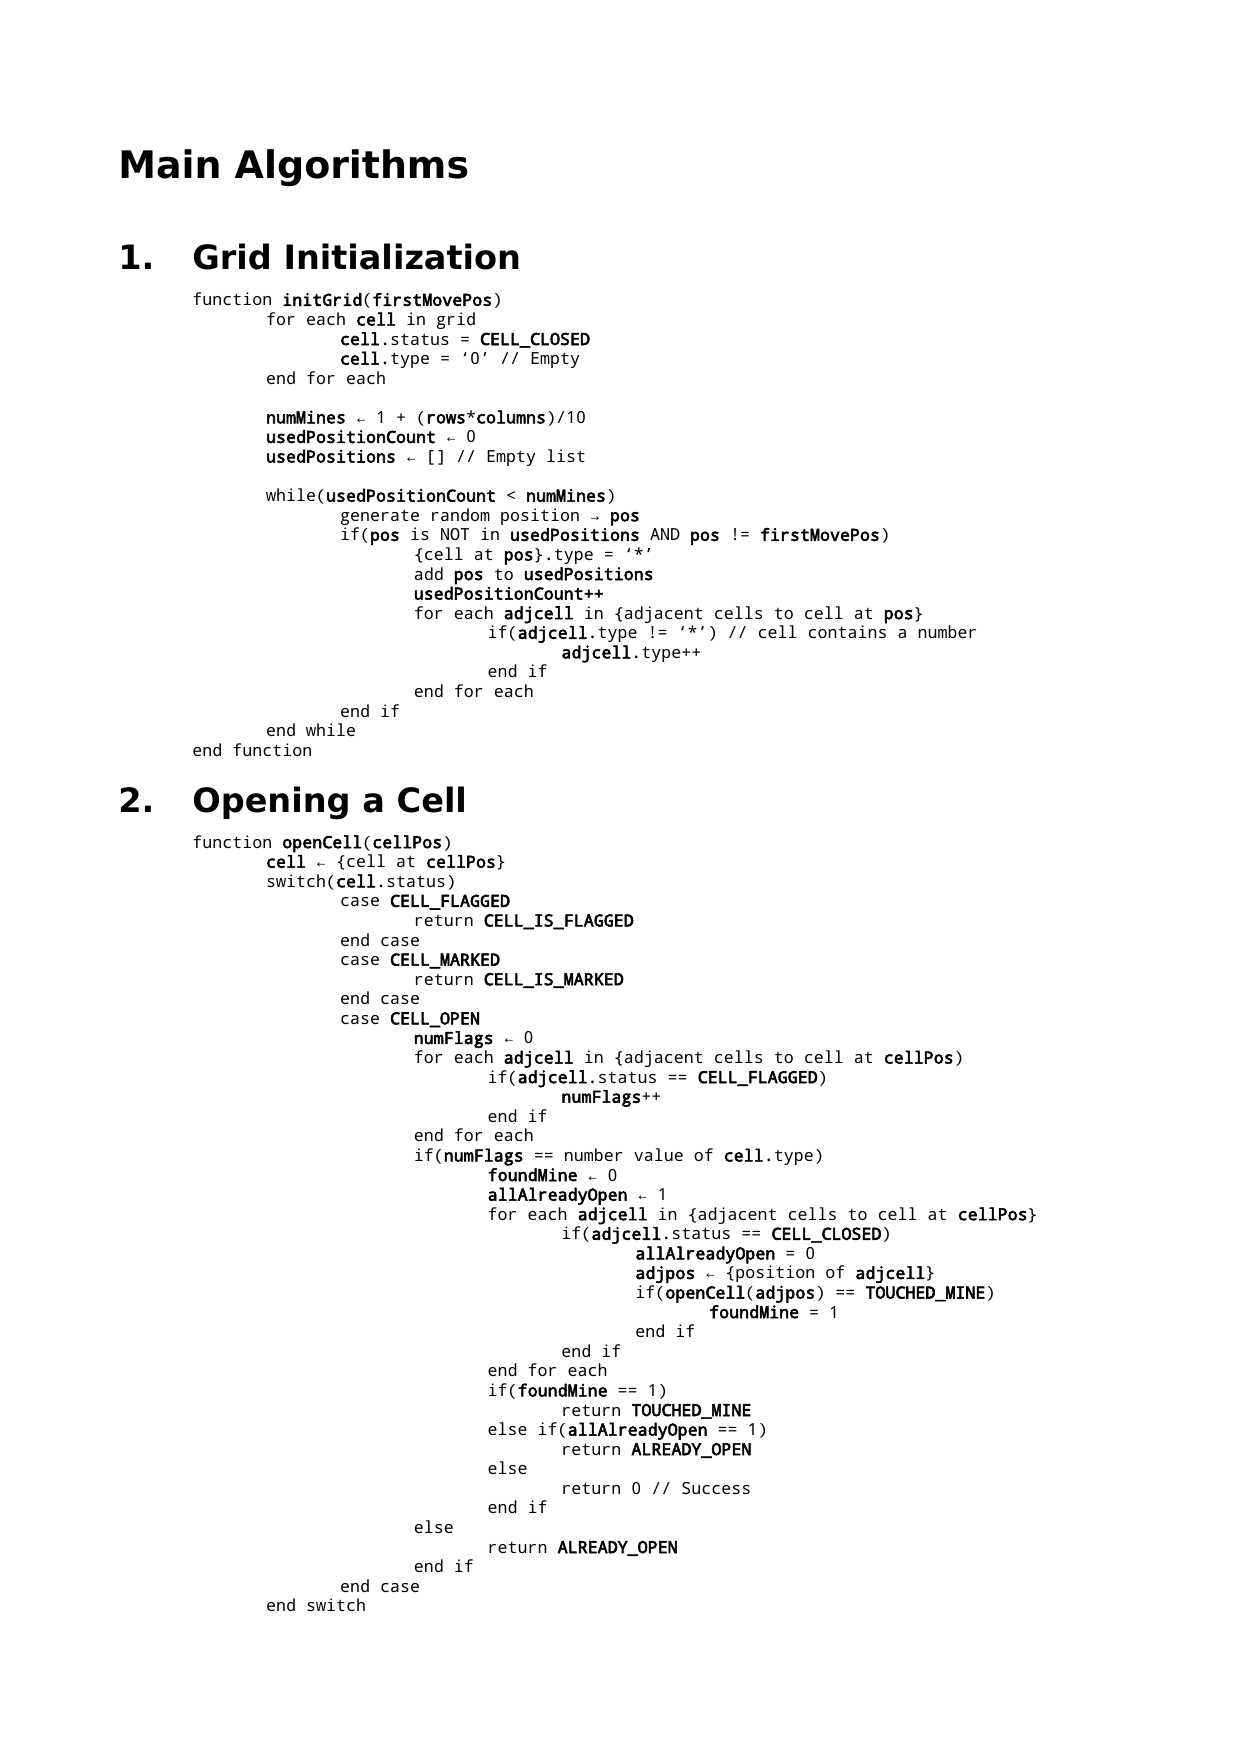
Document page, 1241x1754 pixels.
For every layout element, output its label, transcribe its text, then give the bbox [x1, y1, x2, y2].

text return CELL_IS_FLAGGED [118, 911, 1122, 931]
text cell.status = CELL_CLOSED [192, 329, 1122, 349]
text return CELL_IS_MARKED [118, 970, 1122, 989]
text adjcell.type++ [192, 643, 1122, 662]
text return ALREADY_OPEN [118, 1440, 1122, 1459]
text {cell at pos}.type = ‘*’ [192, 545, 1122, 564]
text while(usedPositionCount < numMines) [192, 486, 1122, 506]
text function openCell(cellPos) [118, 833, 1122, 852]
text else if(allAlreadyOpen == 1) [118, 1420, 1122, 1440]
text allAlreadyOpen ← 1 [118, 1185, 1122, 1205]
text end if [118, 1107, 1122, 1126]
text else [118, 1518, 1122, 1538]
text foundMine = 1 [118, 1303, 1122, 1322]
text switch(cell.status) [118, 872, 1122, 891]
text cell ← {cell at cellPos} [118, 852, 1122, 872]
text generate random position → pos [192, 506, 1122, 525]
text end for each [192, 368, 1122, 388]
text end if [192, 701, 1122, 721]
text end for each [192, 682, 1122, 701]
text for each cell in grid [192, 310, 1122, 329]
text return ALREADY_OPEN [118, 1538, 1122, 1557]
text end if [118, 1342, 1122, 1361]
text add pos to usedPositions [192, 564, 1122, 584]
text adjpos ← {position of adjcell} [118, 1263, 1122, 1283]
text allAlreadyOpen = 0 [118, 1244, 1122, 1263]
text end for each [118, 1126, 1122, 1146]
text case CELL_MARKED [118, 950, 1122, 970]
text function initGrid(firstMovePos) [118, 290, 1122, 310]
text case CELL_OPEN [118, 1009, 1122, 1028]
text end case [118, 989, 1122, 1009]
text end if [118, 1322, 1122, 1342]
text if(adjcell.status == CELL_FLAGGED) [118, 1068, 1122, 1087]
text else [118, 1459, 1122, 1479]
text end while [192, 721, 1122, 741]
text if(adjcell.type != ‘*’) // cell contains a number [192, 623, 1122, 643]
subtitle Main Algorithms [118, 144, 1122, 188]
text return TOUCHED_MINE [118, 1401, 1122, 1420]
text usedPositionCount ← 0 [192, 427, 1122, 447]
text end if [118, 1557, 1122, 1577]
text for each adjcell in {adjacent cells to cell at cellPos} [118, 1205, 1122, 1224]
subtitle Grid Initialization [118, 239, 1122, 278]
text cell.type = ‘0’ // Empty [192, 349, 1122, 368]
text end for each [118, 1361, 1122, 1381]
text end case [118, 931, 1122, 950]
text usedPositionCount++ [192, 584, 1122, 603]
text if(numFlags == number value of cell.type) [118, 1146, 1122, 1166]
text if(openCell(adjpos) == TOUCHED_MINE) [118, 1283, 1122, 1303]
text usedPositions ← [] // Empty list [192, 447, 1122, 466]
text numFlags++ [118, 1087, 1122, 1107]
text numMines ← 1 + (rows*columns)/10 [192, 408, 1122, 427]
text return 0 // Success [118, 1479, 1122, 1498]
text case CELL_FLAGGED [118, 891, 1122, 911]
text end function [118, 741, 1122, 760]
text end if [118, 1498, 1122, 1518]
text if(foundMine == 1) [118, 1381, 1122, 1401]
text numFlags ← 0 [118, 1028, 1122, 1048]
subtitle Opening a Cell [118, 781, 1122, 820]
text end case [118, 1577, 1122, 1596]
text end if [192, 662, 1122, 682]
text for each adjcell in {adjacent cells to cell at cellPos) [118, 1048, 1122, 1068]
text foundMine ← 0 [118, 1166, 1122, 1185]
text for each adjcell in {adjacent cells to cell at pos} [192, 603, 1122, 623]
text if(adjcell.status == CELL_CLOSED) [118, 1224, 1122, 1244]
text if(pos is NOT in usedPositions AND pos != firstMovePos) [192, 525, 1122, 545]
text end switch [118, 1596, 1122, 1616]
